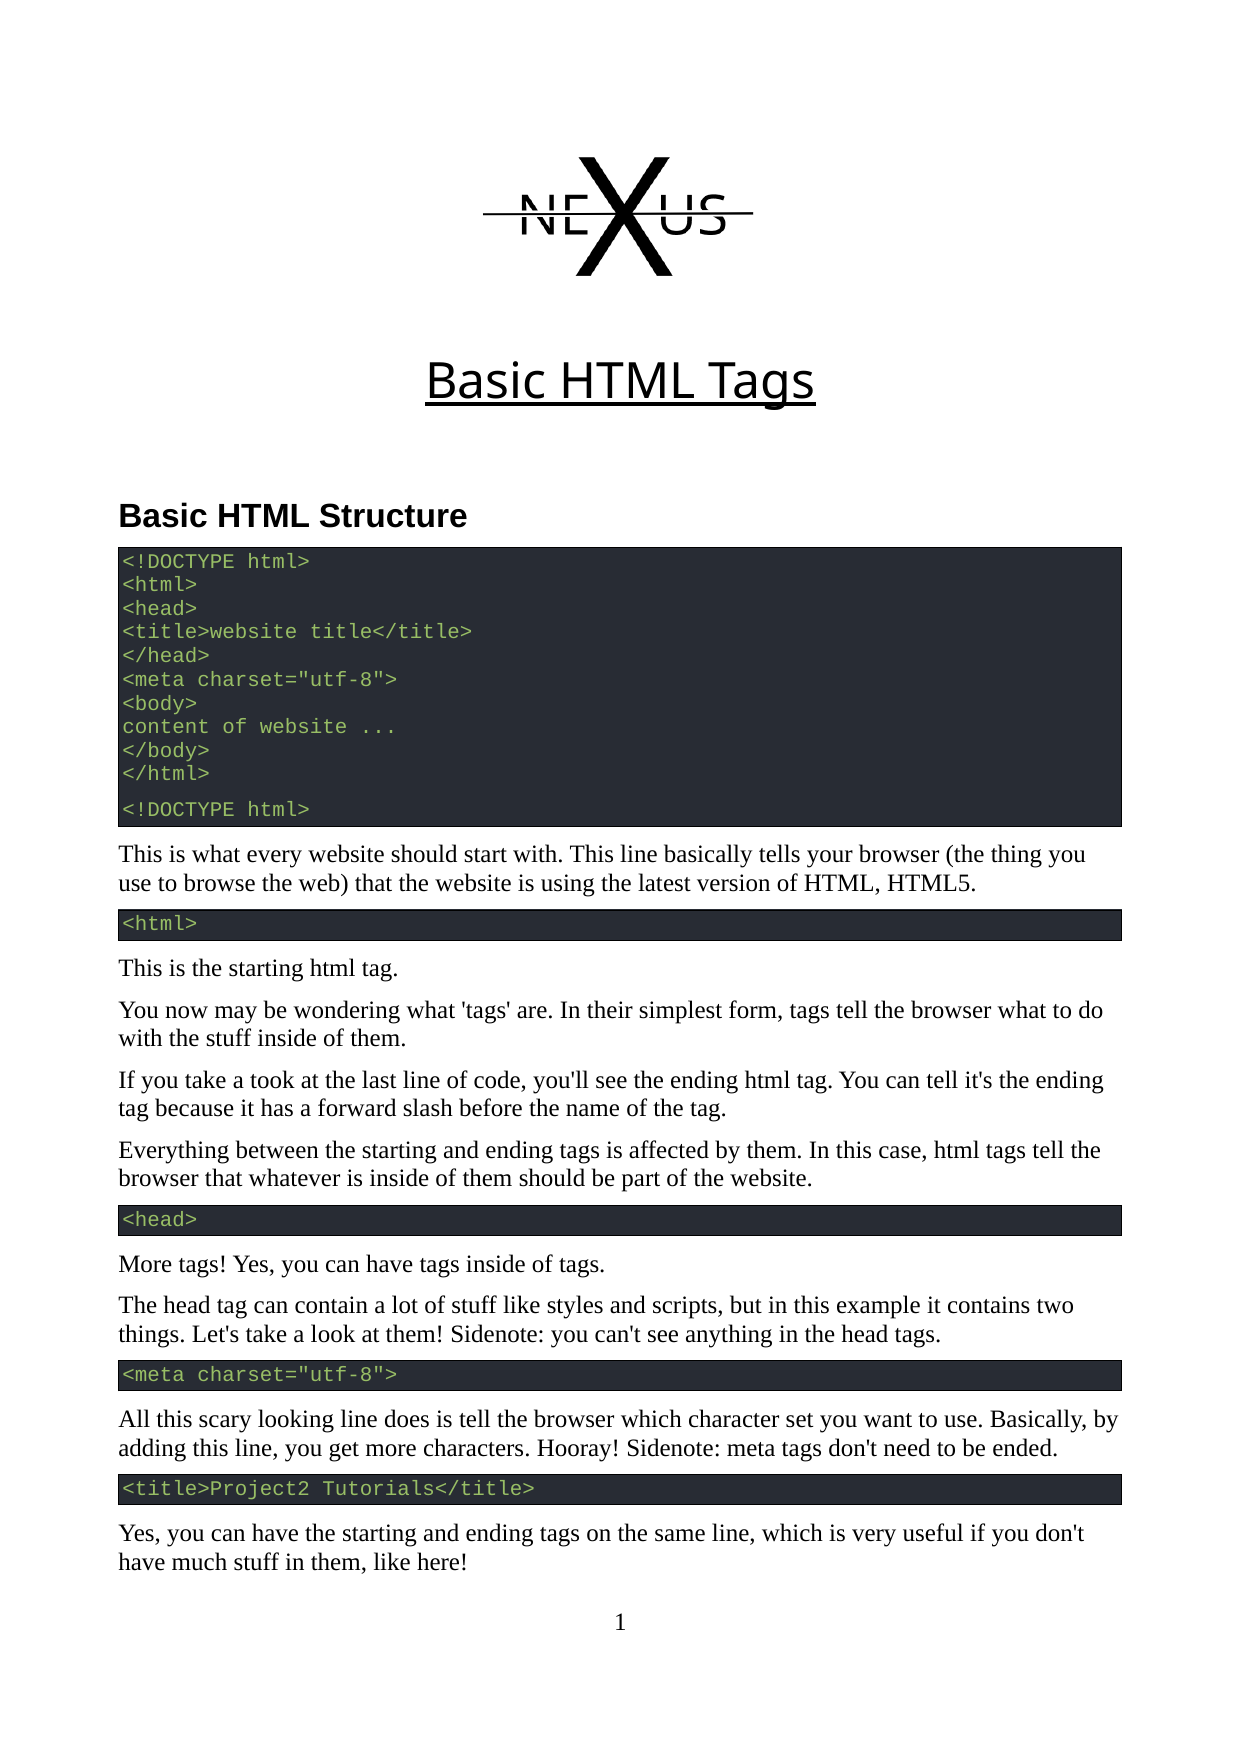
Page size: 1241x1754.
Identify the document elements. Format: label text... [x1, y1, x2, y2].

text If you take a took at the last line of code, you'll see the ending html tag. You can tell it's the ending tag because it has a forward slash before the name of the tag. [118, 1065, 1122, 1122]
text More tags! Yes, you can have tags inside of tags. [118, 1249, 1122, 1277]
text <head> [119, 1206, 1121, 1235]
text </html> [119, 759, 1121, 787]
text <!DOCTYPE html> [119, 796, 1121, 826]
text <title>Project2 Tutorials</title> [119, 1475, 1121, 1504]
text This is what every website should start with. This line basically tells your browser (the thing you use to browse the web) that the website is using the latest version of HTML, HTML5. [118, 839, 1122, 897]
text <head> [119, 594, 1121, 618]
text content of website ... [119, 712, 1121, 736]
text </head> [119, 641, 1121, 665]
text <meta charset="utf-8"> [119, 1361, 1121, 1390]
subtitle Basic HTML Structure [118, 496, 1122, 534]
text Everything between the starting and ending tags is affected by them. In this case, html tags tell the browser that whatever is inside of them should be part of the website. [118, 1135, 1122, 1192]
title Basic HTML Tags [118, 345, 1122, 413]
text <!DOCTYPE html> [119, 548, 1121, 570]
text This is the starting html tag. [118, 953, 1122, 982]
text <html> [119, 570, 1121, 594]
text You now may be wondering what 'tags' are. In their simplest form, tags tell the browser what to do with the stuff inside of them. [118, 995, 1122, 1052]
text <title>website title</title> [119, 618, 1121, 641]
text All this scary looking line does is tell the browser which character set you want to use. Basically, by adding this line, you get more characters. Hooray! Sidenote: meta tags don't need to be ended. [118, 1404, 1122, 1461]
text The head tag can contain a lot of stuff like styles and scripts, but in this example it contains two things. Let's take a look at them! Sidenote: you can't see anything in the head tags. [118, 1290, 1122, 1347]
text <body> [119, 688, 1121, 712]
text </body> [119, 736, 1121, 759]
text <html> [119, 911, 1121, 940]
picture [460, 149, 785, 285]
text Yes, you can have the starting and ending tags on the same line, which is very useful if you don't have much stuff in them, like here! [118, 1518, 1122, 1575]
text <meta charset="utf-8"> [119, 665, 1121, 688]
